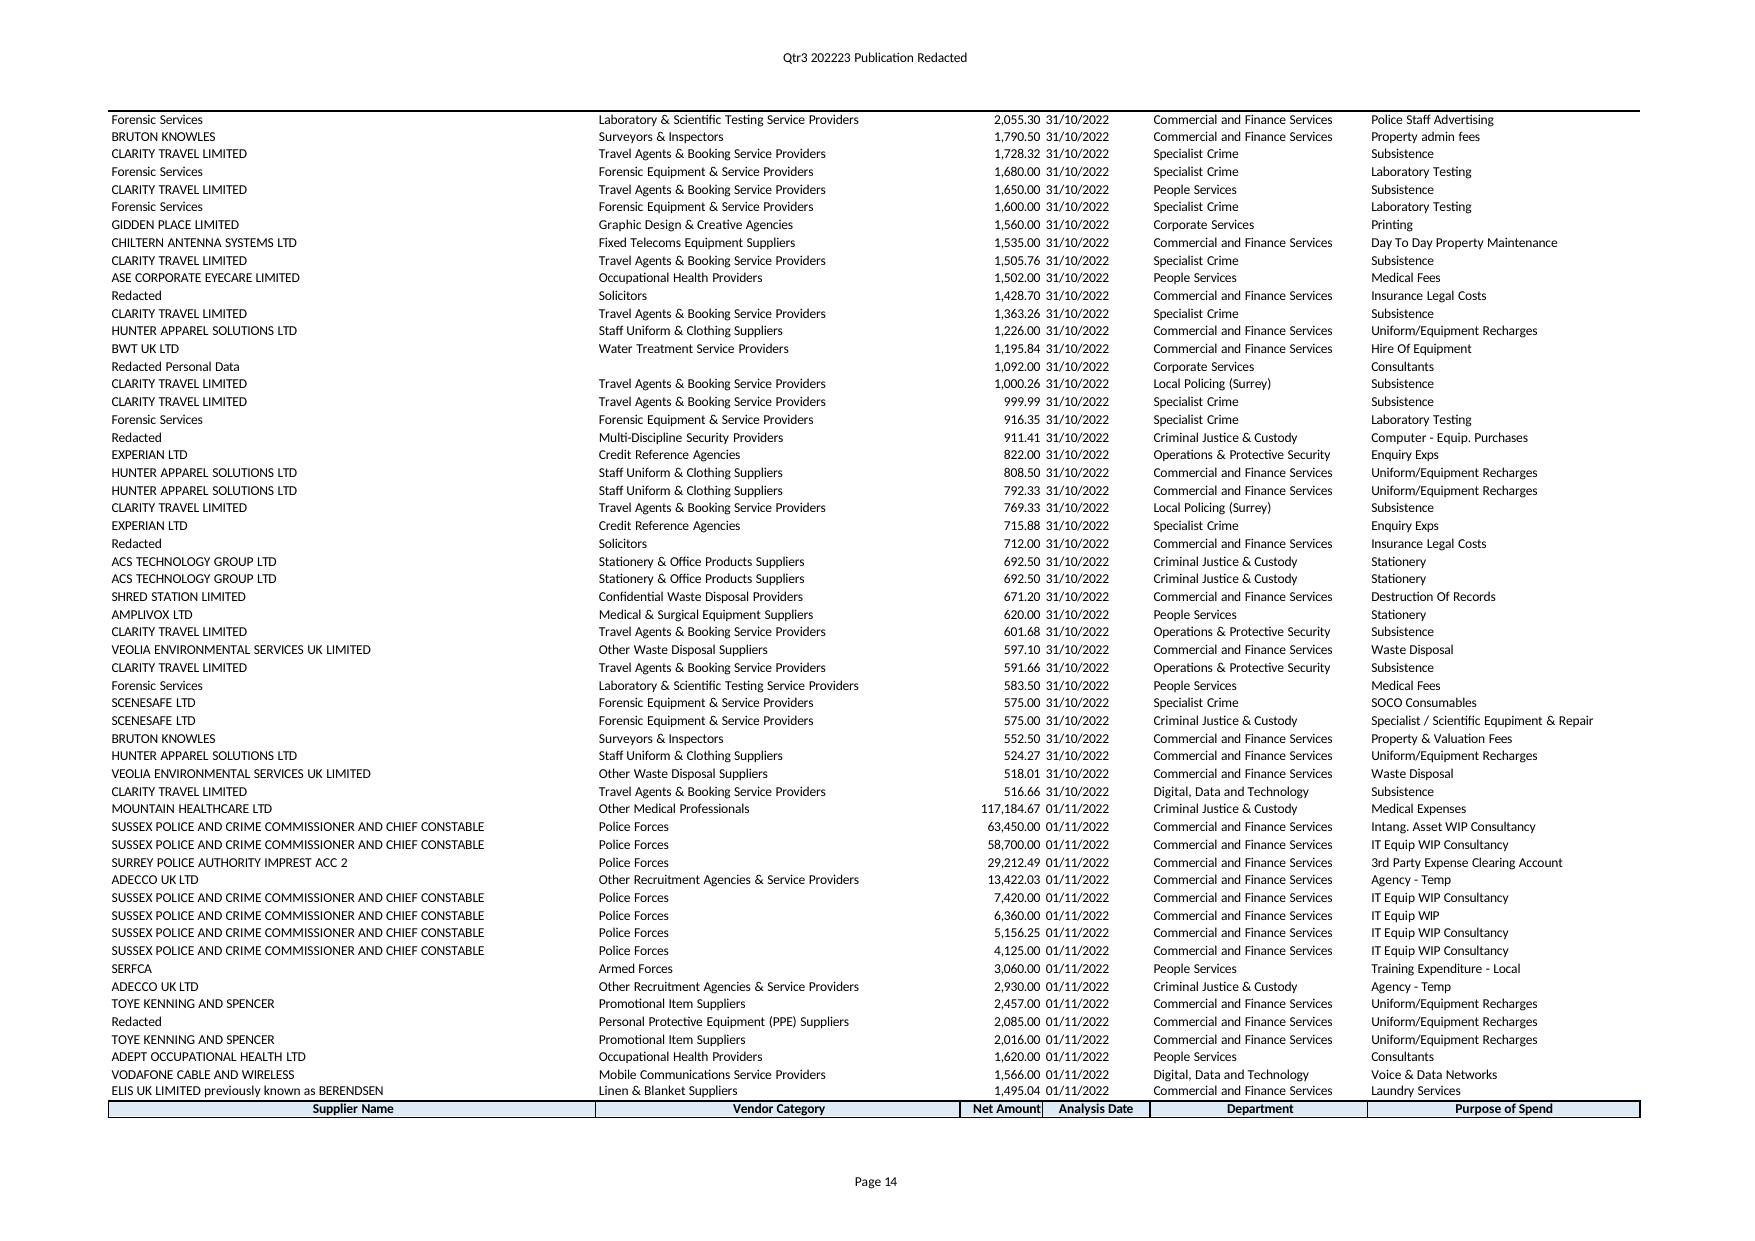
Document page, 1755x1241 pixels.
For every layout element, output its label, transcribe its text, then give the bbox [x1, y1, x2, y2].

table_cell 31/10/2022 [1043, 164, 1150, 182]
table_cell 01/11/2022 [1043, 908, 1150, 925]
table_cell Multi-Discipline Security Providers [596, 430, 960, 447]
table_cell 01/11/2022 [1043, 855, 1150, 872]
table_cell People Services [1150, 607, 1368, 624]
table_header Purpose of Spend [1368, 1102, 1639, 1116]
table_cell Credit Reference Agencies [596, 447, 960, 465]
table_cell Medical & Surgical Equipment Suppliers [596, 607, 960, 624]
table_cell 13,422.03 [960, 872, 1042, 890]
table_cell 31/10/2022 [1043, 713, 1150, 731]
table_cell SUSSEX POLICE AND CRIME COMMISSIONER AND CHIEF CONSTABLE [108, 943, 596, 961]
table_cell Specialist Crime [1150, 253, 1368, 270]
table_cell 31/10/2022 [1043, 341, 1150, 359]
table_cell Voice & Data Networks [1368, 1067, 1640, 1085]
table_cell Commercial and Finance Services [1150, 235, 1368, 252]
table_cell AMPLIVOX LTD [108, 607, 596, 624]
table_cell 31/10/2022 [1043, 589, 1150, 607]
table_cell Specialist Crime [1150, 695, 1368, 713]
table_cell Armed Forces [596, 961, 960, 978]
table_cell 712.00 [960, 536, 1042, 553]
table_cell ASE CORPORATE EYECARE LIMITED [108, 270, 596, 288]
table_cell 2,930.00 [960, 979, 1042, 996]
table_cell Police Forces [596, 837, 960, 854]
table_cell VODAFONE CABLE AND WIRELESS [108, 1067, 596, 1085]
table_cell Redacted [108, 288, 596, 306]
table_cell 597.10 [960, 642, 1042, 660]
table_cell Forensic Equipment & Service Providers [596, 695, 960, 713]
table_cell Travel Agents & Booking Service Providers [596, 306, 960, 323]
table_cell Forensic Services [108, 199, 596, 217]
table_cell BRUTON KNOWLES [108, 731, 596, 748]
table_cell HUNTER APPAREL SOLUTIONS LTD [108, 748, 596, 766]
table_cell Uniform/Equipment Recharges [1368, 465, 1640, 483]
table_cell 31/10/2022 [1043, 129, 1150, 146]
table_cell 31/10/2022 [1043, 235, 1150, 252]
table_cell 31/10/2022 [1043, 253, 1150, 270]
table_cell 63,450.00 [960, 819, 1042, 837]
table_cell Forensic Equipment & Service Providers [596, 199, 960, 217]
table_cell Redacted Personal Data [108, 359, 596, 376]
table_cell 999.99 [960, 394, 1042, 412]
table_cell Subsistence [1368, 146, 1640, 164]
table_header Department [1151, 1102, 1367, 1116]
table_cell 31/10/2022 [1043, 678, 1150, 695]
table_cell ACS TECHNOLOGY GROUP LTD [108, 571, 596, 589]
table_cell Consultants [1368, 359, 1640, 376]
table_cell SUSSEX POLICE AND CRIME COMMISSIONER AND CHIEF CONSTABLE [108, 925, 596, 943]
table_cell 1,195.84 [960, 341, 1042, 359]
table_cell 1,680.00 [960, 164, 1042, 182]
table_cell Other Medical Professionals [596, 801, 960, 819]
table_cell 31/10/2022 [1043, 323, 1150, 341]
table_cell Commercial and Finance Services [1150, 112, 1368, 128]
table_cell Laboratory Testing [1368, 199, 1640, 217]
table_cell 117,184.67 [960, 801, 1042, 819]
table_cell 692.50 [960, 554, 1042, 571]
table_cell Other Waste Disposal Suppliers [596, 766, 960, 784]
table_cell Commercial and Finance Services [1150, 129, 1368, 146]
table_cell BWT UK LTD [108, 341, 596, 359]
table_cell Enquiry Exps [1368, 518, 1640, 536]
table_cell Criminal Justice & Custody [1150, 801, 1368, 819]
table_cell HUNTER APPAREL SOLUTIONS LTD [108, 323, 596, 341]
table_cell Police Forces [596, 943, 960, 961]
table_cell Travel Agents & Booking Service Providers [596, 146, 960, 164]
table_cell 2,055.30 [960, 112, 1042, 128]
table_cell Commercial and Finance Services [1150, 819, 1368, 837]
table_cell Specialist Crime [1150, 199, 1368, 217]
table_cell Corporate Services [1150, 359, 1368, 376]
table_cell CLARITY TRAVEL LIMITED [108, 182, 596, 199]
table_cell Commercial and Finance Services [1150, 748, 1368, 766]
table_cell Forensic Equipment & Service Providers [596, 412, 960, 429]
table_cell 1,495.04 [960, 1085, 1042, 1100]
table_cell CHILTERN ANTENNA SYSTEMS LTD [108, 235, 596, 252]
table_cell 1,428.70 [960, 288, 1042, 306]
table_cell Staff Uniform & Clothing Suppliers [596, 748, 960, 766]
table_cell Police Forces [596, 855, 960, 872]
table_cell CLARITY TRAVEL LIMITED [108, 624, 596, 642]
table_cell 1,650.00 [960, 182, 1042, 199]
table_cell 518.01 [960, 766, 1042, 784]
table_cell 31/10/2022 [1043, 288, 1150, 306]
table_cell Police Forces [596, 925, 960, 943]
table_cell People Services [1150, 1049, 1368, 1067]
table_cell 1,092.00 [960, 359, 1042, 376]
table_cell 2,457.00 [960, 996, 1042, 1014]
table_header Net Amount [961, 1102, 1042, 1116]
table_cell 4,125.00 [960, 943, 1042, 961]
table_cell Specialist / Scientific Equpiment & Repair [1368, 713, 1640, 731]
table_cell SERFCA [108, 961, 596, 978]
table_cell Destruction Of Records [1368, 589, 1640, 607]
table_cell 1,600.00 [960, 199, 1042, 217]
table_cell Travel Agents & Booking Service Providers [596, 624, 960, 642]
table_cell Specialist Crime [1150, 146, 1368, 164]
table_cell Criminal Justice & Custody [1150, 571, 1368, 589]
table_cell 31/10/2022 [1043, 394, 1150, 412]
table_cell Waste Disposal [1368, 766, 1640, 784]
table_cell Agency - Temp [1368, 979, 1640, 996]
table_cell Surveyors & Inspectors [596, 129, 960, 146]
table_cell SUSSEX POLICE AND CRIME COMMISSIONER AND CHIEF CONSTABLE [108, 908, 596, 925]
table_cell Mobile Communications Service Providers [596, 1067, 960, 1085]
table_cell Computer - Equip. Purchases [1368, 430, 1640, 447]
table_cell 1,790.50 [960, 129, 1042, 146]
table_cell Forensic Services [108, 412, 596, 429]
table_cell Solicitors [596, 536, 960, 553]
table_cell Commercial and Finance Services [1150, 1032, 1368, 1049]
table_cell Travel Agents & Booking Service Providers [596, 394, 960, 412]
table_cell 01/11/2022 [1043, 961, 1150, 978]
table_cell Other Waste Disposal Suppliers [596, 642, 960, 660]
table_cell Staff Uniform & Clothing Suppliers [596, 483, 960, 500]
table_cell 31/10/2022 [1043, 270, 1150, 288]
table_cell 2,085.00 [960, 1014, 1042, 1032]
table_header Analysis Date [1043, 1102, 1149, 1116]
table_cell 31/10/2022 [1043, 465, 1150, 483]
table_cell 1,566.00 [960, 1067, 1042, 1085]
table_cell Intang. Asset WIP Consultancy [1368, 819, 1640, 837]
table_cell Subsistence [1368, 624, 1640, 642]
table_cell 31/10/2022 [1043, 182, 1150, 199]
table_cell 31/10/2022 [1043, 748, 1150, 766]
table_cell Specialist Crime [1150, 306, 1368, 323]
table_cell 01/11/2022 [1043, 801, 1150, 819]
table_cell 583.50 [960, 678, 1042, 695]
table_cell Criminal Justice & Custody [1150, 430, 1368, 447]
table_cell CLARITY TRAVEL LIMITED [108, 146, 596, 164]
table_cell 792.33 [960, 483, 1042, 500]
table_cell 01/11/2022 [1043, 1014, 1150, 1032]
table_cell Occupational Health Providers [596, 270, 960, 288]
table_cell Specialist Crime [1150, 164, 1368, 182]
table_cell Local Policing (Surrey) [1150, 500, 1368, 518]
table_cell Operations & Protective Security [1150, 447, 1368, 465]
table_cell TOYE KENNING AND SPENCER [108, 996, 596, 1014]
table_cell Stationery [1368, 554, 1640, 571]
table_cell IT Equip WIP Consultancy [1368, 925, 1640, 943]
table_header Supplier Name [109, 1102, 595, 1116]
table_cell Insurance Legal Costs [1368, 288, 1640, 306]
table_cell 1,502.00 [960, 270, 1042, 288]
table_cell Subsistence [1368, 306, 1640, 323]
table_cell Confidential Waste Disposal Providers [596, 589, 960, 607]
table_cell Police Forces [596, 908, 960, 925]
table_cell Uniform/Equipment Recharges [1368, 1014, 1640, 1032]
table_cell 31/10/2022 [1043, 376, 1150, 394]
table_cell 822.00 [960, 447, 1042, 465]
table_cell 31/10/2022 [1043, 695, 1150, 713]
table_cell 808.50 [960, 465, 1042, 483]
table_cell 1,505.76 [960, 253, 1042, 270]
table_cell Travel Agents & Booking Service Providers [596, 182, 960, 199]
table_cell Stationery [1368, 571, 1640, 589]
table_cell IT Equip WIP Consultancy [1368, 943, 1640, 961]
table_cell 31/10/2022 [1043, 430, 1150, 447]
table_cell Operations & Protective Security [1150, 660, 1368, 677]
table_cell 31/10/2022 [1043, 642, 1150, 660]
table_cell Commercial and Finance Services [1150, 1014, 1368, 1032]
table_cell Redacted [108, 1014, 596, 1032]
table_cell SHRED STATION LIMITED [108, 589, 596, 607]
table_cell Commercial and Finance Services [1150, 731, 1368, 748]
table_cell 31/10/2022 [1043, 306, 1150, 323]
table_cell Forensic Equipment & Service Providers [596, 713, 960, 731]
table_cell 552.50 [960, 731, 1042, 748]
table_cell CLARITY TRAVEL LIMITED [108, 500, 596, 518]
table_cell 671.20 [960, 589, 1042, 607]
table_cell People Services [1150, 270, 1368, 288]
table_cell Corporate Services [1150, 217, 1368, 235]
table_cell Subsistence [1368, 376, 1640, 394]
table_cell Redacted [108, 430, 596, 447]
table_cell Laundry Services [1368, 1085, 1640, 1100]
table_cell Subsistence [1368, 660, 1640, 677]
table_cell 575.00 [960, 713, 1042, 731]
table_cell 31/10/2022 [1043, 554, 1150, 571]
table_cell Subsistence [1368, 500, 1640, 518]
table_cell ADEPT OCCUPATIONAL HEALTH LTD [108, 1049, 596, 1067]
table_cell 3,060.00 [960, 961, 1042, 978]
table_cell 31/10/2022 [1043, 607, 1150, 624]
table_cell Staff Uniform & Clothing Suppliers [596, 323, 960, 341]
table_cell Uniform/Equipment Recharges [1368, 996, 1640, 1014]
table_cell 01/11/2022 [1043, 925, 1150, 943]
table_cell Waste Disposal [1368, 642, 1640, 660]
table_cell Commercial and Finance Services [1150, 925, 1368, 943]
table_cell Criminal Justice & Custody [1150, 979, 1368, 996]
table_cell SCENESAFE LTD [108, 713, 596, 731]
table_cell VEOLIA ENVIRONMENTAL SERVICES UK LIMITED [108, 642, 596, 660]
table_cell 01/11/2022 [1043, 1032, 1150, 1049]
table_cell 31/10/2022 [1043, 571, 1150, 589]
table_cell SCENESAFE LTD [108, 695, 596, 713]
table_cell People Services [1150, 678, 1368, 695]
table_cell EXPERIAN LTD [108, 447, 596, 465]
table_cell 31/10/2022 [1043, 359, 1150, 376]
table_cell Subsistence [1368, 253, 1640, 270]
table_cell Uniform/Equipment Recharges [1368, 1032, 1640, 1049]
table_cell 01/11/2022 [1043, 943, 1150, 961]
table_cell 31/10/2022 [1043, 217, 1150, 235]
table_cell CLARITY TRAVEL LIMITED [108, 660, 596, 677]
table_cell Consultants [1368, 1049, 1640, 1067]
table_cell Stationery [1368, 607, 1640, 624]
table_cell IT Equip WIP Consultancy [1368, 890, 1640, 908]
table_cell Travel Agents & Booking Service Providers [596, 500, 960, 518]
table_cell 31/10/2022 [1043, 447, 1150, 465]
table_cell Surveyors & Inspectors [596, 731, 960, 748]
table_cell 7,420.00 [960, 890, 1042, 908]
table_cell 575.00 [960, 695, 1042, 713]
table_cell 01/11/2022 [1043, 979, 1150, 996]
table_cell Travel Agents & Booking Service Providers [596, 784, 960, 801]
table_cell 01/11/2022 [1043, 1049, 1150, 1067]
table_cell 591.66 [960, 660, 1042, 677]
table_cell TOYE KENNING AND SPENCER [108, 1032, 596, 1049]
table_cell 1,620.00 [960, 1049, 1042, 1067]
table_cell 31/10/2022 [1043, 624, 1150, 642]
table_cell Insurance Legal Costs [1368, 536, 1640, 553]
table_cell Digital, Data and Technology [1150, 1067, 1368, 1085]
table_cell Subsistence [1368, 182, 1640, 199]
table_cell People Services [1150, 182, 1368, 199]
table_cell [596, 359, 960, 376]
table_cell Stationery & Office Products Suppliers [596, 554, 960, 571]
table_cell ACS TECHNOLOGY GROUP LTD [108, 554, 596, 571]
table_cell Commercial and Finance Services [1150, 766, 1368, 784]
table_cell People Services [1150, 961, 1368, 978]
table_cell 01/11/2022 [1043, 819, 1150, 837]
table_cell 524.27 [960, 748, 1042, 766]
table_cell HUNTER APPAREL SOLUTIONS LTD [108, 465, 596, 483]
table_cell Specialist Crime [1150, 394, 1368, 412]
table_cell Local Policing (Surrey) [1150, 376, 1368, 394]
table_cell BRUTON KNOWLES [108, 129, 596, 146]
table_cell 516.66 [960, 784, 1042, 801]
table_cell 3rd Party Expense Clearing Account [1368, 855, 1640, 872]
table_cell 620.00 [960, 607, 1042, 624]
table_cell CLARITY TRAVEL LIMITED [108, 376, 596, 394]
table_cell Commercial and Finance Services [1150, 642, 1368, 660]
table_cell Criminal Justice & Custody [1150, 554, 1368, 571]
table_cell 01/11/2022 [1043, 890, 1150, 908]
table_cell 5,156.25 [960, 925, 1042, 943]
table_cell SUSSEX POLICE AND CRIME COMMISSIONER AND CHIEF CONSTABLE [108, 837, 596, 854]
table_cell Police Forces [596, 819, 960, 837]
table_cell Linen & Blanket Suppliers [596, 1085, 960, 1100]
table_cell Uniform/Equipment Recharges [1368, 748, 1640, 766]
table_cell 01/11/2022 [1043, 872, 1150, 890]
table_cell Stationery & Office Products Suppliers [596, 571, 960, 589]
table_cell 31/10/2022 [1043, 146, 1150, 164]
table_cell 58,700.00 [960, 837, 1042, 854]
table_cell Printing [1368, 217, 1640, 235]
table_cell 715.88 [960, 518, 1042, 536]
table_cell Digital, Data and Technology [1150, 784, 1368, 801]
table_cell Laboratory & Scientific Testing Service Providers [596, 678, 960, 695]
table_cell Water Treatment Service Providers [596, 341, 960, 359]
table_cell 911.41 [960, 430, 1042, 447]
table_cell 31/10/2022 [1043, 660, 1150, 677]
table_cell Forensic Equipment & Service Providers [596, 164, 960, 182]
table_cell Commercial and Finance Services [1150, 996, 1368, 1014]
table_cell Medical Fees [1368, 270, 1640, 288]
table_cell Commercial and Finance Services [1150, 323, 1368, 341]
table_cell Commercial and Finance Services [1150, 341, 1368, 359]
table_cell Travel Agents & Booking Service Providers [596, 660, 960, 677]
table_cell Promotional Item Suppliers [596, 996, 960, 1014]
table_cell 29,212.49 [960, 855, 1042, 872]
table_cell 31/10/2022 [1043, 731, 1150, 748]
table_cell Commercial and Finance Services [1150, 288, 1368, 306]
table_cell Personal Protective Equipment (PPE) Suppliers [596, 1014, 960, 1032]
table_cell SURREY POLICE AUTHORITY IMPREST ACC 2 [108, 855, 596, 872]
table_cell 31/10/2022 [1043, 518, 1150, 536]
table_cell 916.35 [960, 412, 1042, 429]
table_cell Commercial and Finance Services [1150, 589, 1368, 607]
table_cell 31/10/2022 [1043, 766, 1150, 784]
table_cell Travel Agents & Booking Service Providers [596, 253, 960, 270]
table_cell Subsistence [1368, 394, 1640, 412]
table_cell 1,226.00 [960, 323, 1042, 341]
table_cell MOUNTAIN HEALTHCARE LTD [108, 801, 596, 819]
table_cell SOCO Consumables [1368, 695, 1640, 713]
table_cell 01/11/2022 [1043, 996, 1150, 1014]
table_cell Commercial and Finance Services [1150, 872, 1368, 890]
table_cell Training Expenditure - Local [1368, 961, 1640, 978]
table_cell Solicitors [596, 288, 960, 306]
table_cell Day To Day Property Maintenance [1368, 235, 1640, 252]
table_cell 01/11/2022 [1043, 1067, 1150, 1085]
table_cell 31/10/2022 [1043, 412, 1150, 429]
table_cell Laboratory Testing [1368, 164, 1640, 182]
table_cell ADECCO UK LTD [108, 979, 596, 996]
table_cell 31/10/2022 [1043, 112, 1150, 128]
table_cell Graphic Design & Creative Agencies [596, 217, 960, 235]
table_cell Subsistence [1368, 784, 1640, 801]
table_cell Commercial and Finance Services [1150, 837, 1368, 854]
table_cell HUNTER APPAREL SOLUTIONS LTD [108, 483, 596, 500]
table_cell Commercial and Finance Services [1150, 890, 1368, 908]
table_cell 692.50 [960, 571, 1042, 589]
table_cell Redacted [108, 536, 596, 553]
table_cell Specialist Crime [1150, 412, 1368, 429]
table_cell Staff Uniform & Clothing Suppliers [596, 465, 960, 483]
table_cell Laboratory & Scientific Testing Service Providers [596, 112, 960, 128]
table_cell Credit Reference Agencies [596, 518, 960, 536]
table_cell Uniform/Equipment Recharges [1368, 483, 1640, 500]
table_cell Police Staff Advertising [1368, 112, 1640, 128]
table_cell Laboratory Testing [1368, 412, 1640, 429]
table_cell Commercial and Finance Services [1150, 1085, 1368, 1100]
table_cell Criminal Justice & Custody [1150, 713, 1368, 731]
table_cell Promotional Item Suppliers [596, 1032, 960, 1049]
table_cell 01/11/2022 [1043, 1085, 1150, 1100]
table_header Vendor Category [596, 1102, 959, 1116]
table_cell 1,728.32 [960, 146, 1042, 164]
table_cell 6,360.00 [960, 908, 1042, 925]
table_cell SUSSEX POLICE AND CRIME COMMISSIONER AND CHIEF CONSTABLE [108, 819, 596, 837]
table_cell Commercial and Finance Services [1150, 465, 1368, 483]
table_cell Police Forces [596, 890, 960, 908]
table_cell Forensic Services [108, 164, 596, 182]
table_cell Commercial and Finance Services [1150, 943, 1368, 961]
table_cell 1,535.00 [960, 235, 1042, 252]
table_cell Medical Expenses [1368, 801, 1640, 819]
table_cell Uniform/Equipment Recharges [1368, 323, 1640, 341]
table_cell 31/10/2022 [1043, 500, 1150, 518]
table_cell 1,000.26 [960, 376, 1042, 394]
table_cell Travel Agents & Booking Service Providers [596, 376, 960, 394]
table_cell Agency - Temp [1368, 872, 1640, 890]
table_cell 01/11/2022 [1043, 837, 1150, 854]
table_cell 31/10/2022 [1043, 199, 1150, 217]
table_cell Specialist Crime [1150, 518, 1368, 536]
table_cell Operations & Protective Security [1150, 624, 1368, 642]
table_cell Fixed Telecoms Equipment Suppliers [596, 235, 960, 252]
table_cell Property & Valuation Fees [1368, 731, 1640, 748]
table_cell VEOLIA ENVIRONMENTAL SERVICES UK LIMITED [108, 766, 596, 784]
table_cell Commercial and Finance Services [1150, 855, 1368, 872]
table_cell ELIS UK LIMITED previously known as BERENDSEN [108, 1085, 596, 1100]
table_cell Forensic Services [108, 112, 596, 128]
table_cell 1,363.26 [960, 306, 1042, 323]
table_cell CLARITY TRAVEL LIMITED [108, 306, 596, 323]
table_cell Occupational Health Providers [596, 1049, 960, 1067]
table_cell Commercial and Finance Services [1150, 536, 1368, 553]
table_cell Property admin fees [1368, 129, 1640, 146]
table_cell Commercial and Finance Services [1150, 908, 1368, 925]
table_cell Other Recruitment Agencies & Service Providers [596, 872, 960, 890]
table_cell 31/10/2022 [1043, 536, 1150, 553]
table_cell CLARITY TRAVEL LIMITED [108, 784, 596, 801]
table_cell 31/10/2022 [1043, 784, 1150, 801]
table_cell 31/10/2022 [1043, 483, 1150, 500]
table_cell 769.33 [960, 500, 1042, 518]
table_cell IT Equip WIP Consultancy [1368, 837, 1640, 854]
table_cell 1,560.00 [960, 217, 1042, 235]
table_cell CLARITY TRAVEL LIMITED [108, 394, 596, 412]
table_cell Forensic Services [108, 678, 596, 695]
table_cell Enquiry Exps [1368, 447, 1640, 465]
table_cell GIDDEN PLACE LIMITED [108, 217, 596, 235]
table_cell CLARITY TRAVEL LIMITED [108, 253, 596, 270]
table_cell Commercial and Finance Services [1150, 483, 1368, 500]
table_cell Other Recruitment Agencies & Service Providers [596, 979, 960, 996]
table_cell Medical Fees [1368, 678, 1640, 695]
table_cell SUSSEX POLICE AND CRIME COMMISSIONER AND CHIEF CONSTABLE [108, 890, 596, 908]
table_cell 2,016.00 [960, 1032, 1042, 1049]
table_cell 601.68 [960, 624, 1042, 642]
table_cell EXPERIAN LTD [108, 518, 596, 536]
table_cell IT Equip WIP [1368, 908, 1640, 925]
table_cell ADECCO UK LTD [108, 872, 596, 890]
table_cell Hire Of Equipment [1368, 341, 1640, 359]
